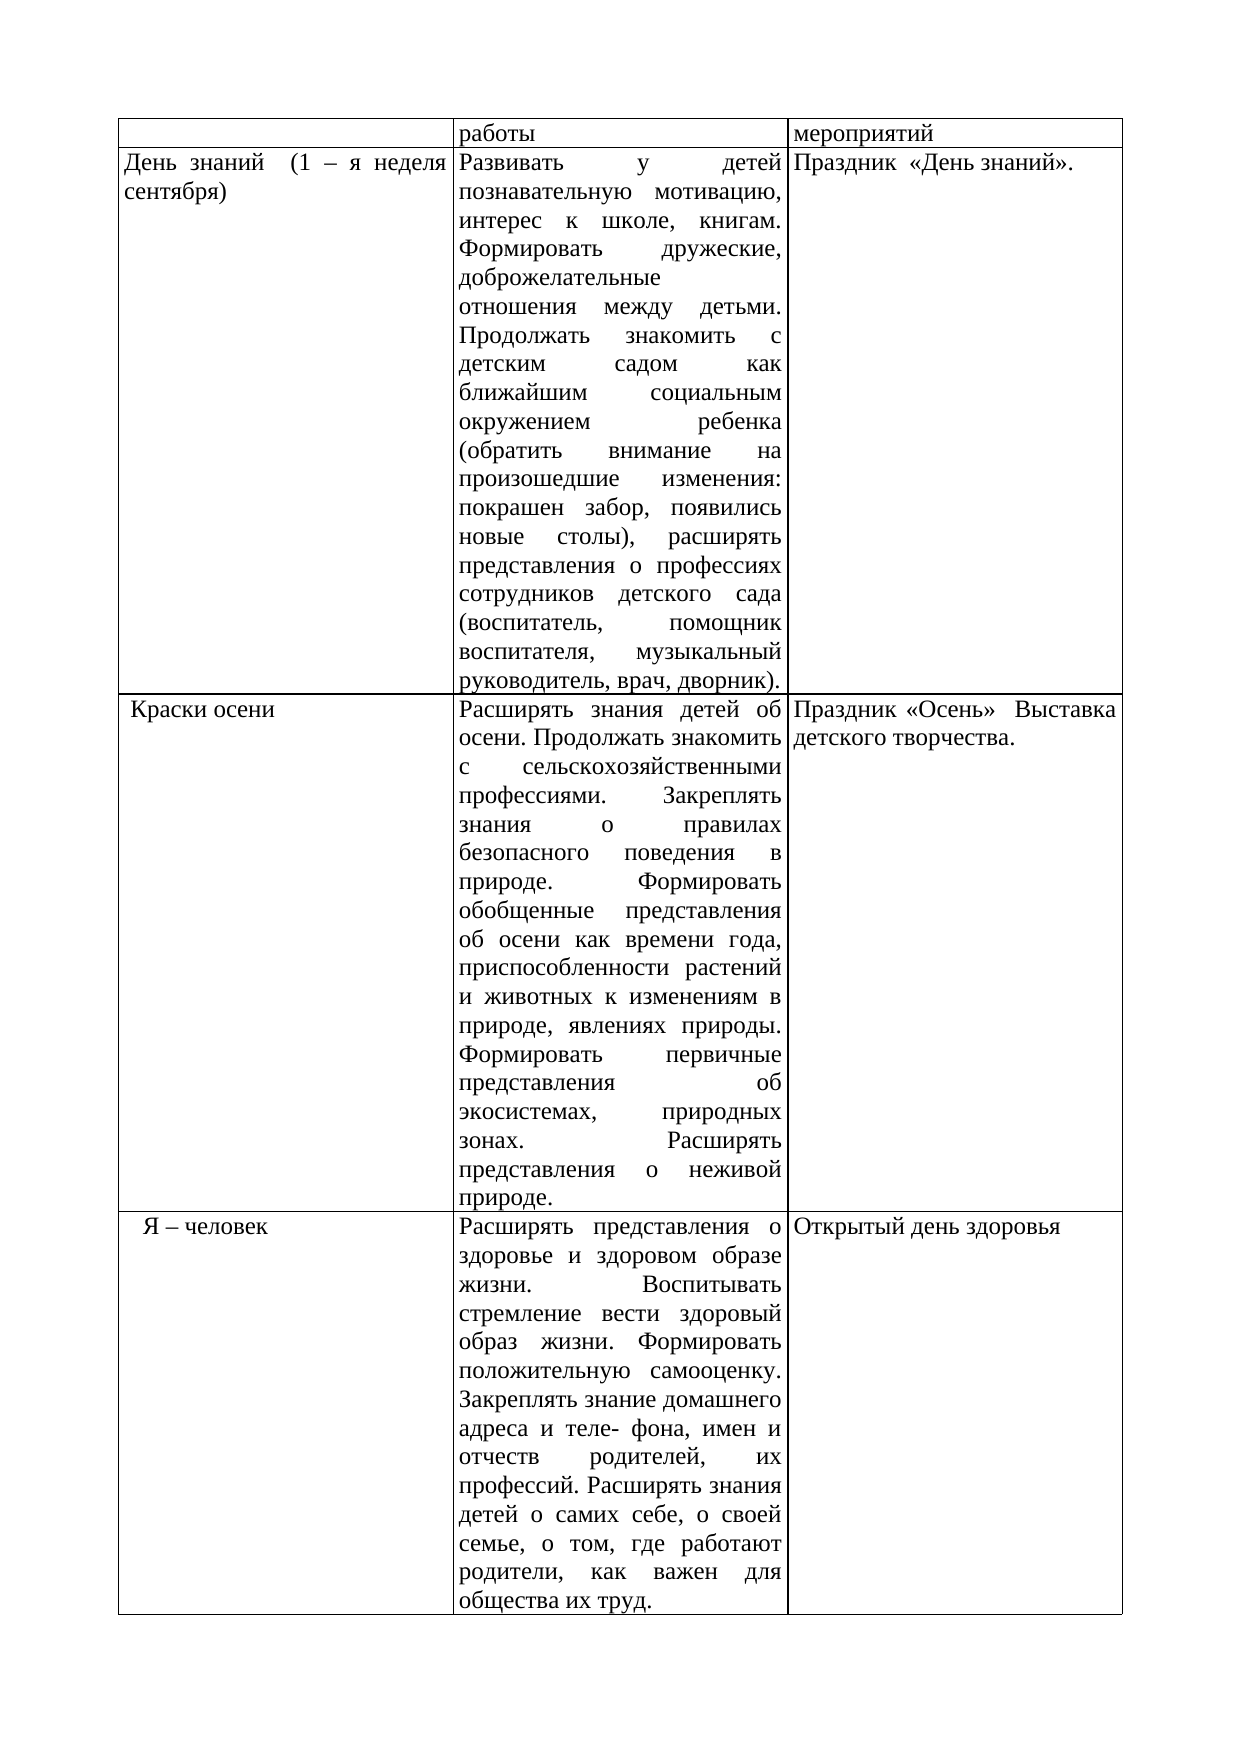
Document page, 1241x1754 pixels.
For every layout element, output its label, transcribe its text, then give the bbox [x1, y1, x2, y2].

table_cell Праздник «Осень» Выставка детского творчества. [789, 695, 1122, 1211]
table_cell Краски осени [119, 695, 453, 1211]
table_header мероприятий [789, 119, 1122, 147]
table_cell Я – человек [119, 1212, 453, 1614]
table_cell Расширять знания детей об осени. Продолжать знакомить с сельскохозяйственными профессиями. Закреплять знания о правилах безопасного поведения в природе. Формировать обобщенные представления об осени как времени года, приспособленности растений и животных к изменениям в природе, явлениях природы. Формировать первичные представления об экосистемах, природных зонах. Расширять представления о неживой природе. [454, 695, 787, 1211]
table_cell День знаний (1 – я неделя сентября) [119, 148, 453, 693]
table_cell Развивать у детей познавательную мотивацию, интерес к школе, книгам. Формировать дружеские, доброжелательные отношения между детьми. Продолжать знакомить с детским садом как ближайшим социальным окружением ребенка (обратить внимание на произошедшие изменения: покрашен забор, появились новые столы), расширять представления о профессиях сотрудников детского сада (воспитатель, помощник воспитателя, музыкальный руководитель, врач, дворник). [454, 148, 787, 693]
table_cell Праздник «День знаний». [789, 148, 1122, 693]
table_cell Расширять представления о здоровье и здоровом образе жизни. Воспитывать стремление вести здоровый образ жизни. Формировать положительную самооценку. Закреплять знание домашнего адреса и теле- фона, имен и отчеств родителей, их профессий. Расширять знания детей о самих себе, о своей семье, о том, где работают родители, как важен для общества их труд. [454, 1212, 787, 1614]
table_header [119, 119, 453, 147]
table_cell Открытый день здоровья [789, 1212, 1122, 1614]
table_header работы [454, 119, 787, 147]
